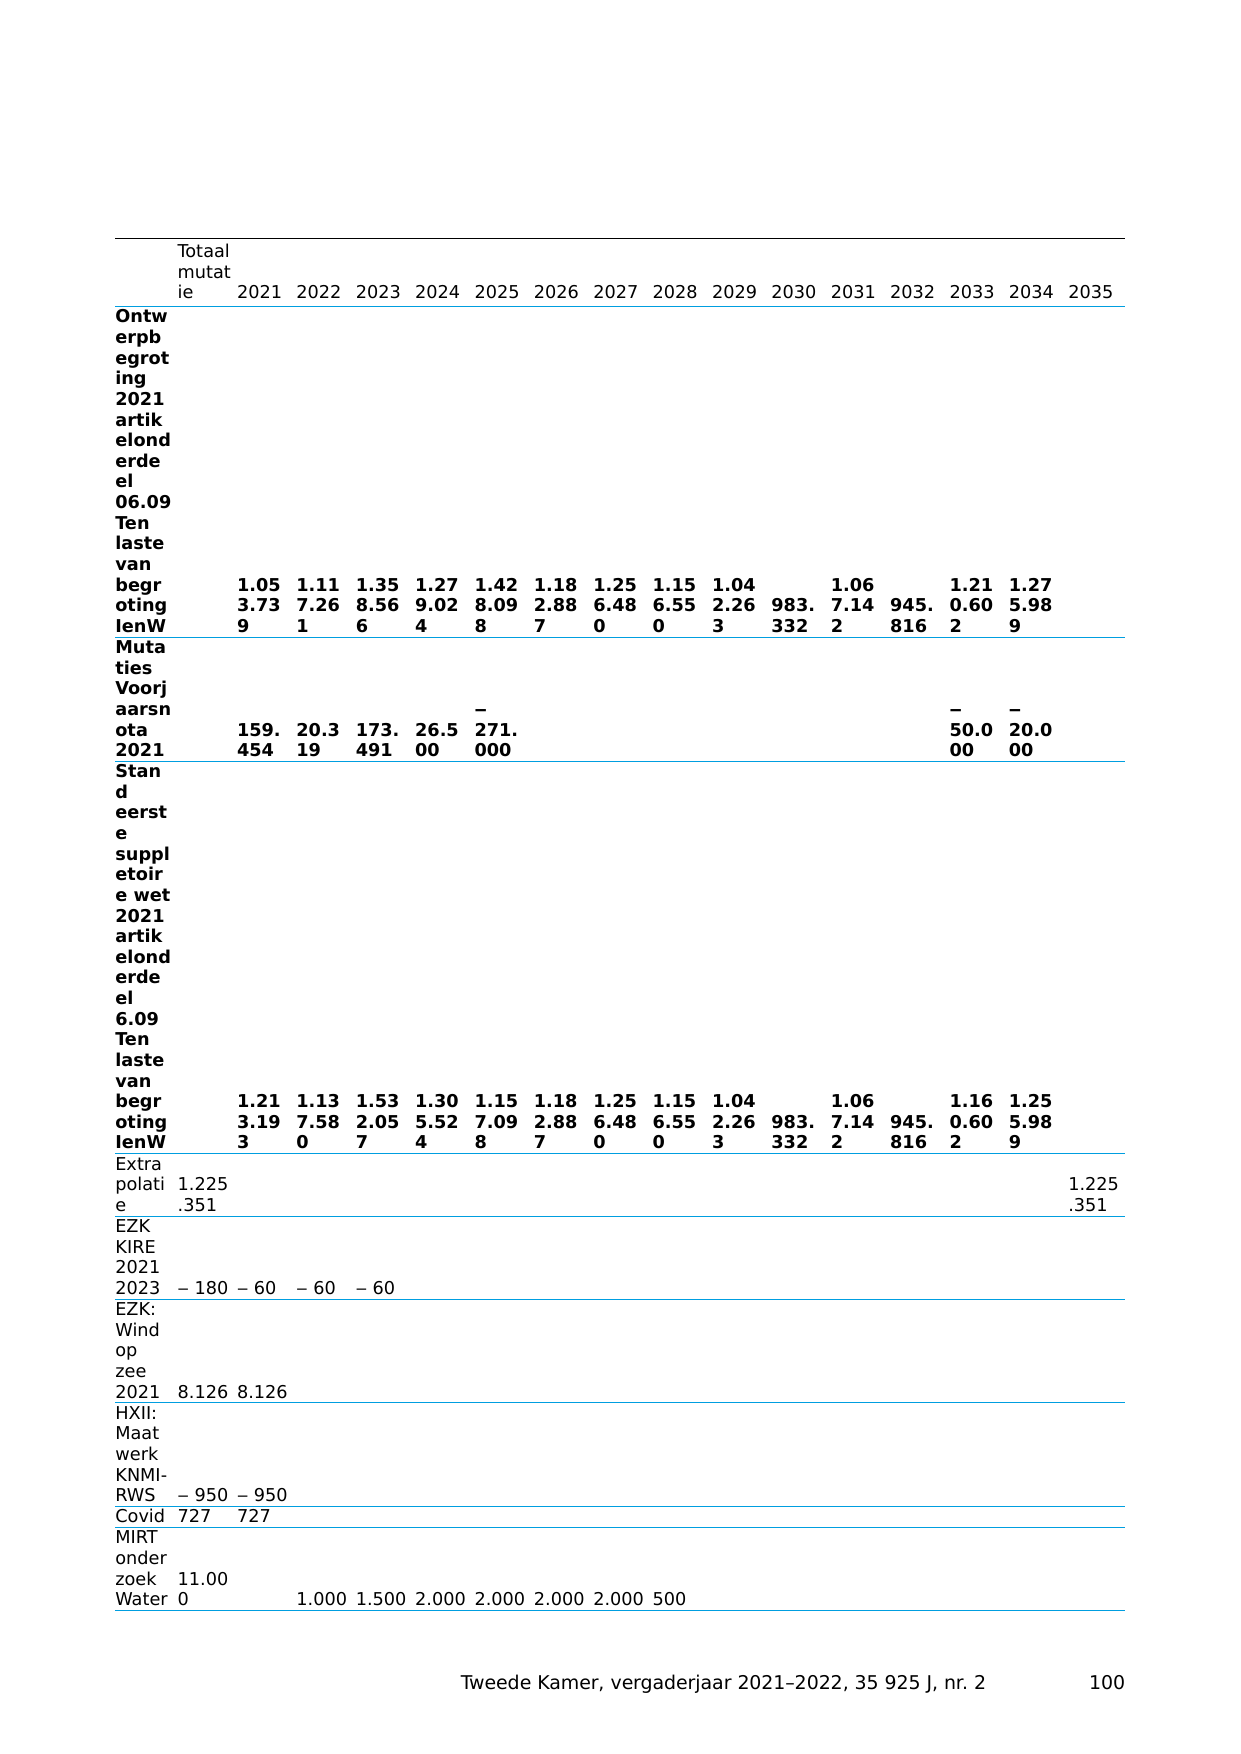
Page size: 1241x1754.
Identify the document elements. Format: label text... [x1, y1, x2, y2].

table_cell [946, 1154, 1006, 1216]
table_cell ‒ 271.000 [471, 638, 531, 761]
table_cell Extrapolatie [115, 1154, 174, 1216]
table_cell 1.117.261 [293, 307, 353, 636]
table_cell 1.532.057 [353, 762, 412, 1153]
table_cell [709, 1528, 768, 1610]
table_cell [531, 1217, 590, 1298]
table_cell [828, 638, 887, 761]
table_cell ‒ 60 [293, 1217, 353, 1298]
table_cell Stand eerste suppletoire wet 2021 artikelonderdeel 6.09 Ten laste van begroting IenW [115, 762, 174, 1153]
table_cell 727 [234, 1507, 293, 1527]
table_cell 2028 [650, 239, 709, 306]
table_cell [887, 1300, 946, 1402]
table_cell 2021 [234, 239, 293, 306]
table_cell [946, 1528, 1006, 1610]
table_cell 1.279.024 [412, 307, 471, 636]
table_cell [175, 307, 234, 636]
table_cell 1.210.602 [946, 307, 1006, 636]
table_header Tabel 42 Artikel 6 Bijdragen andere begrotingen Rijk [115, 213, 1125, 238]
table_cell 20.319 [293, 638, 353, 761]
table_cell 1.225.351 [1065, 1154, 1125, 1216]
table_cell 2.000 [531, 1528, 590, 1610]
table_cell Ontwerpbegroting 2021 artikelonderdeel 06.09 Ten laste van begroting IenW [115, 307, 174, 636]
table_cell [828, 1300, 887, 1402]
table_cell [471, 1217, 531, 1298]
table_cell [828, 1528, 887, 1610]
table_cell 1.160.602 [946, 762, 1006, 1153]
table_cell [1065, 1528, 1125, 1610]
table_cell 1.042.263 [709, 762, 768, 1153]
table_cell 2026 [531, 239, 590, 306]
table_cell [887, 638, 946, 761]
table_cell ‒ 950 [175, 1403, 234, 1506]
table_cell [768, 1403, 828, 1506]
table_cell ‒ 180 [175, 1217, 234, 1298]
table_cell [1065, 1507, 1125, 1527]
table_cell 1.157.098 [471, 762, 531, 1153]
table_cell [293, 1507, 353, 1527]
table_cell [590, 1300, 649, 1402]
table_cell 2029 [709, 239, 768, 306]
table_cell [471, 1403, 531, 1506]
table_cell [887, 1154, 946, 1216]
table_cell [768, 1300, 828, 1402]
table_cell [531, 1154, 590, 1216]
table_cell [828, 1154, 887, 1216]
table_cell [590, 1403, 649, 1506]
table_cell 2032 [887, 239, 946, 306]
table_cell 1.053.739 [234, 307, 293, 636]
table_cell [1065, 1403, 1125, 1506]
table_cell [946, 1507, 1006, 1527]
table_cell 1.500 [353, 1528, 412, 1610]
table_cell 1.182.887 [531, 307, 590, 636]
table_cell [946, 1300, 1006, 1402]
table_cell 2035 [1065, 239, 1125, 306]
table_cell Totaal mutatie [175, 239, 234, 306]
table_cell [1065, 762, 1125, 1153]
table_cell 983.332 [768, 762, 828, 1153]
table_cell 11.000 [175, 1528, 234, 1610]
table_cell 945.816 [887, 762, 946, 1153]
table_cell ‒ 50.000 [946, 638, 1006, 761]
table_cell [709, 1507, 768, 1527]
table_cell 2034 [1006, 239, 1065, 306]
table_cell [650, 1154, 709, 1216]
table_cell 26.500 [412, 638, 471, 761]
table_cell [471, 1154, 531, 1216]
table_cell Mutaties Voorjaarsnota 2021 [115, 638, 174, 761]
table_cell 8.126 [234, 1300, 293, 1402]
table_cell [768, 1507, 828, 1527]
table_cell 8.126 [175, 1300, 234, 1402]
table_cell 1.000 [293, 1528, 353, 1610]
table_cell Covid [115, 1507, 174, 1527]
table_cell [768, 1154, 828, 1216]
table_cell [412, 1507, 471, 1527]
table_cell 2.000 [412, 1528, 471, 1610]
table_cell [293, 1154, 353, 1216]
table_cell [650, 1300, 709, 1402]
table_cell [1006, 1528, 1065, 1610]
table_cell [709, 638, 768, 761]
table_cell 173.491 [353, 638, 412, 761]
table_cell [234, 1154, 293, 1216]
table_cell [709, 1217, 768, 1298]
table_cell [828, 1217, 887, 1298]
table_cell 500 [650, 1528, 709, 1610]
table_cell [412, 1300, 471, 1402]
table_cell [887, 1217, 946, 1298]
table_cell [709, 1154, 768, 1216]
table_cell [531, 638, 590, 761]
table_cell 2030 [768, 239, 828, 306]
table_cell 983.332 [768, 307, 828, 636]
table_cell 2024 [412, 239, 471, 306]
table_cell [471, 1300, 531, 1402]
table_cell 1.156.550 [650, 307, 709, 636]
table_cell [709, 1300, 768, 1402]
table_cell [1006, 1300, 1065, 1402]
table_cell [353, 1300, 412, 1402]
table_cell [887, 1507, 946, 1527]
table_cell [412, 1154, 471, 1216]
table_cell [1065, 1217, 1125, 1298]
table_cell 1.067.142 [828, 307, 887, 636]
table_cell [887, 1403, 946, 1506]
table_cell [590, 1154, 649, 1216]
table_cell 2027 [590, 239, 649, 306]
table_cell [175, 762, 234, 1153]
table_cell [1065, 638, 1125, 761]
table_cell [412, 1403, 471, 1506]
table_cell [946, 1403, 1006, 1506]
table_cell [1065, 307, 1125, 636]
table_cell 1.305.524 [412, 762, 471, 1153]
table_cell 1.275.989 [1006, 307, 1065, 636]
table_cell 2033 [946, 239, 1006, 306]
table_cell 945.816 [887, 307, 946, 636]
table_cell [946, 1217, 1006, 1298]
table_cell 1.182.887 [531, 762, 590, 1153]
table_cell [531, 1403, 590, 1506]
table_cell EZK: Wind op zee 2021 [115, 1300, 174, 1402]
table_cell [1006, 1154, 1065, 1216]
table_cell 159.454 [234, 638, 293, 761]
table_cell [590, 1217, 649, 1298]
table_cell [768, 1217, 828, 1298]
table_cell [768, 638, 828, 761]
table_cell [353, 1507, 412, 1527]
table_cell MIRT onderzoek Water [115, 1528, 174, 1610]
table_cell 2.000 [590, 1528, 649, 1610]
table_cell [234, 1528, 293, 1610]
table_cell 1.137.580 [293, 762, 353, 1153]
table_cell [650, 1403, 709, 1506]
table_cell [828, 1403, 887, 1506]
table_cell ‒ 950 [234, 1403, 293, 1506]
table_cell [531, 1507, 590, 1527]
table_cell [353, 1154, 412, 1216]
table_cell 1.255.989 [1006, 762, 1065, 1153]
table_cell ‒ 20.000 [1006, 638, 1065, 761]
table_cell [293, 1300, 353, 1402]
table_cell 2031 [828, 239, 887, 306]
table_cell [353, 1403, 412, 1506]
table_cell 2022 [293, 239, 353, 306]
table_cell [828, 1507, 887, 1527]
table_cell [1006, 1403, 1065, 1506]
table_cell 2025 [471, 239, 531, 306]
table_cell 1.428.098 [471, 307, 531, 636]
table_cell [709, 1403, 768, 1506]
table_cell ‒ 60 [353, 1217, 412, 1298]
table_cell 1.256.480 [590, 762, 649, 1153]
table_cell [887, 1528, 946, 1610]
table_cell [650, 638, 709, 761]
table_cell [1006, 1217, 1065, 1298]
table_cell [115, 239, 174, 306]
table_cell HXII: Maatwerk KNMI-RWS [115, 1403, 174, 1506]
table_cell [412, 1217, 471, 1298]
table_cell [1006, 1507, 1065, 1527]
table_cell 1.042.263 [709, 307, 768, 636]
table_cell [590, 1507, 649, 1527]
table_cell 1.067.142 [828, 762, 887, 1153]
table_cell 1.213.193 [234, 762, 293, 1153]
table_cell [1065, 1300, 1125, 1402]
table_cell [175, 638, 234, 761]
table_cell 727 [175, 1507, 234, 1527]
table_cell 2.000 [471, 1528, 531, 1610]
table_cell [471, 1507, 531, 1527]
table_cell 2023 [353, 239, 412, 306]
table_cell [650, 1217, 709, 1298]
table_cell 1.256.480 [590, 307, 649, 636]
table_cell [768, 1528, 828, 1610]
table_cell ‒ 60 [234, 1217, 293, 1298]
table_cell EZK KIRE 2021 2023 [115, 1217, 174, 1298]
table_cell [293, 1403, 353, 1506]
table_cell 1.156.550 [650, 762, 709, 1153]
table_cell [650, 1507, 709, 1527]
table_cell [531, 1300, 590, 1402]
table_cell 1.358.566 [353, 307, 412, 636]
table_cell 1.225.351 [175, 1154, 234, 1216]
table_cell [590, 638, 649, 761]
